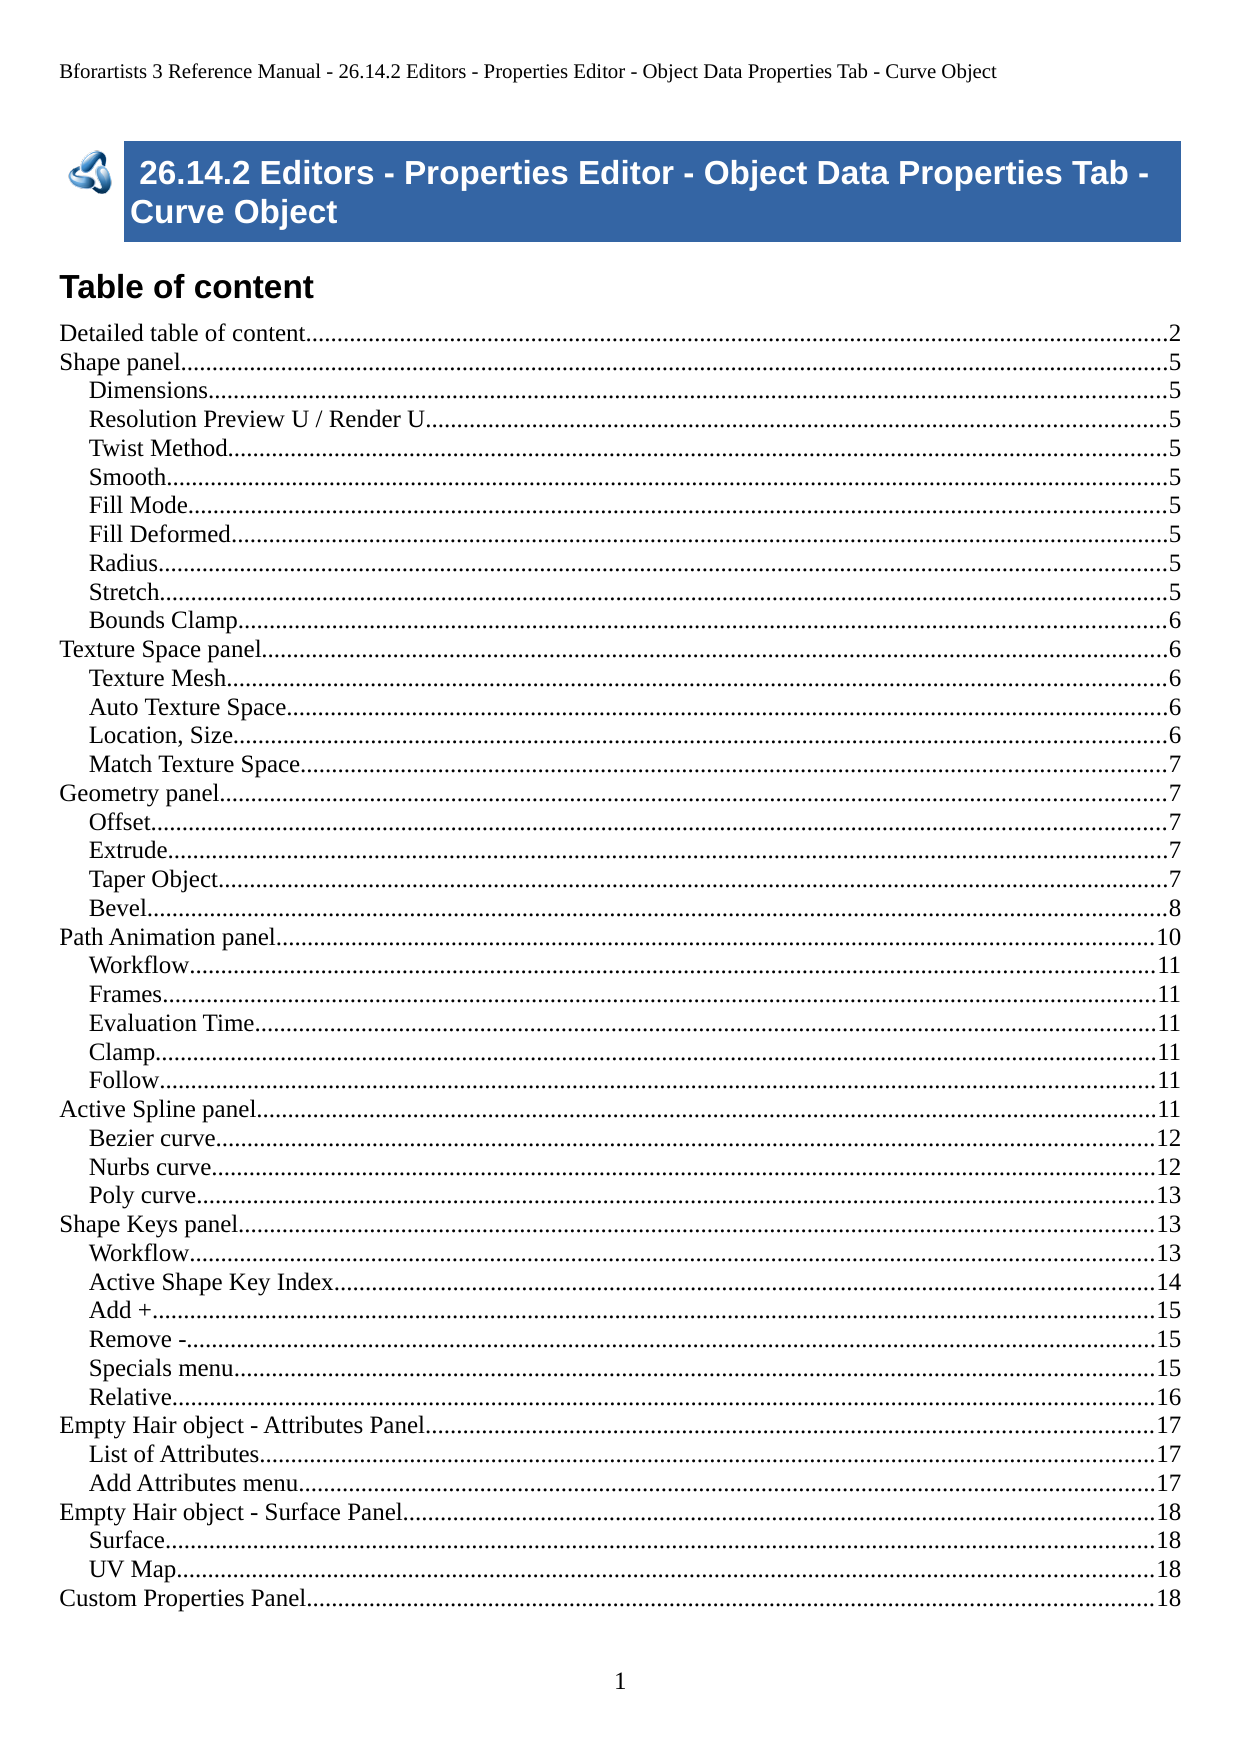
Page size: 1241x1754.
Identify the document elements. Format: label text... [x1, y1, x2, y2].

text Path Animation panel 10 [59, 922, 1181, 950]
text Clamp 11 [88, 1037, 1181, 1065]
text Match Texture Space 7 [88, 749, 1181, 778]
text Location, Size 6 [88, 720, 1181, 749]
text Frames 11 [88, 979, 1181, 1008]
text Auto Texture Space 6 [88, 692, 1181, 720]
text Detailed table of content 2 [59, 318, 1181, 347]
text Add Attributes menu 17 [88, 1468, 1181, 1497]
text Bevel 8 [88, 893, 1181, 922]
table_header [59, 141, 124, 242]
text Offset 7 [88, 807, 1181, 835]
text Active Spline panel 11 [59, 1094, 1181, 1123]
text Remove - 15 [88, 1324, 1181, 1353]
text Bezier curve 12 [88, 1123, 1181, 1152]
text Dimensions 5 [88, 375, 1181, 404]
text Geometry panel 7 [59, 778, 1181, 807]
text Empty Hair object - Surface Panel 18 [59, 1497, 1181, 1525]
text Extrude 7 [88, 835, 1181, 864]
text List of Attributes 17 [88, 1439, 1181, 1468]
text Twist Method 5 [88, 433, 1181, 462]
text Stretch 5 [88, 577, 1181, 605]
text Taper Object 7 [88, 864, 1181, 893]
text Custom Properties Panel 18 [59, 1583, 1181, 1612]
text Shape panel 5 [59, 347, 1181, 375]
text UV Map 18 [88, 1554, 1181, 1583]
text Relative 16 [88, 1382, 1181, 1410]
text Texture Space panel 6 [59, 634, 1181, 663]
text Workflow 11 [88, 950, 1181, 979]
text Evaluation Time 11 [88, 1008, 1181, 1037]
text Active Shape Key Index 14 [88, 1267, 1181, 1295]
text Shape Keys panel 13 [59, 1209, 1181, 1238]
text Radius 5 [88, 548, 1181, 577]
text Fill Deformed 5 [88, 519, 1181, 548]
text Follow 11 [88, 1065, 1181, 1094]
text Empty Hair object - Attributes Panel 17 [59, 1410, 1181, 1439]
text Resolution Preview U / Render U 5 [88, 404, 1181, 433]
text Fill Mode 5 [88, 490, 1181, 519]
text Poly curve 13 [88, 1180, 1181, 1209]
text Surface 18 [88, 1525, 1181, 1554]
text Workflow 13 [88, 1238, 1181, 1267]
picture [65, 147, 114, 197]
text Texture Mesh 6 [88, 663, 1181, 692]
text Add + 15 [88, 1295, 1181, 1324]
table_header 26.14.2 Editors - Properties Editor - Object Data Properties Tab - Curve Object [124, 141, 1181, 242]
text Bounds Clamp 6 [88, 605, 1181, 634]
text Specials menu 15 [88, 1353, 1181, 1382]
text Smooth 5 [88, 462, 1181, 490]
text Nurbs curve 12 [88, 1152, 1181, 1180]
subtitle Table of content [59, 267, 1181, 305]
